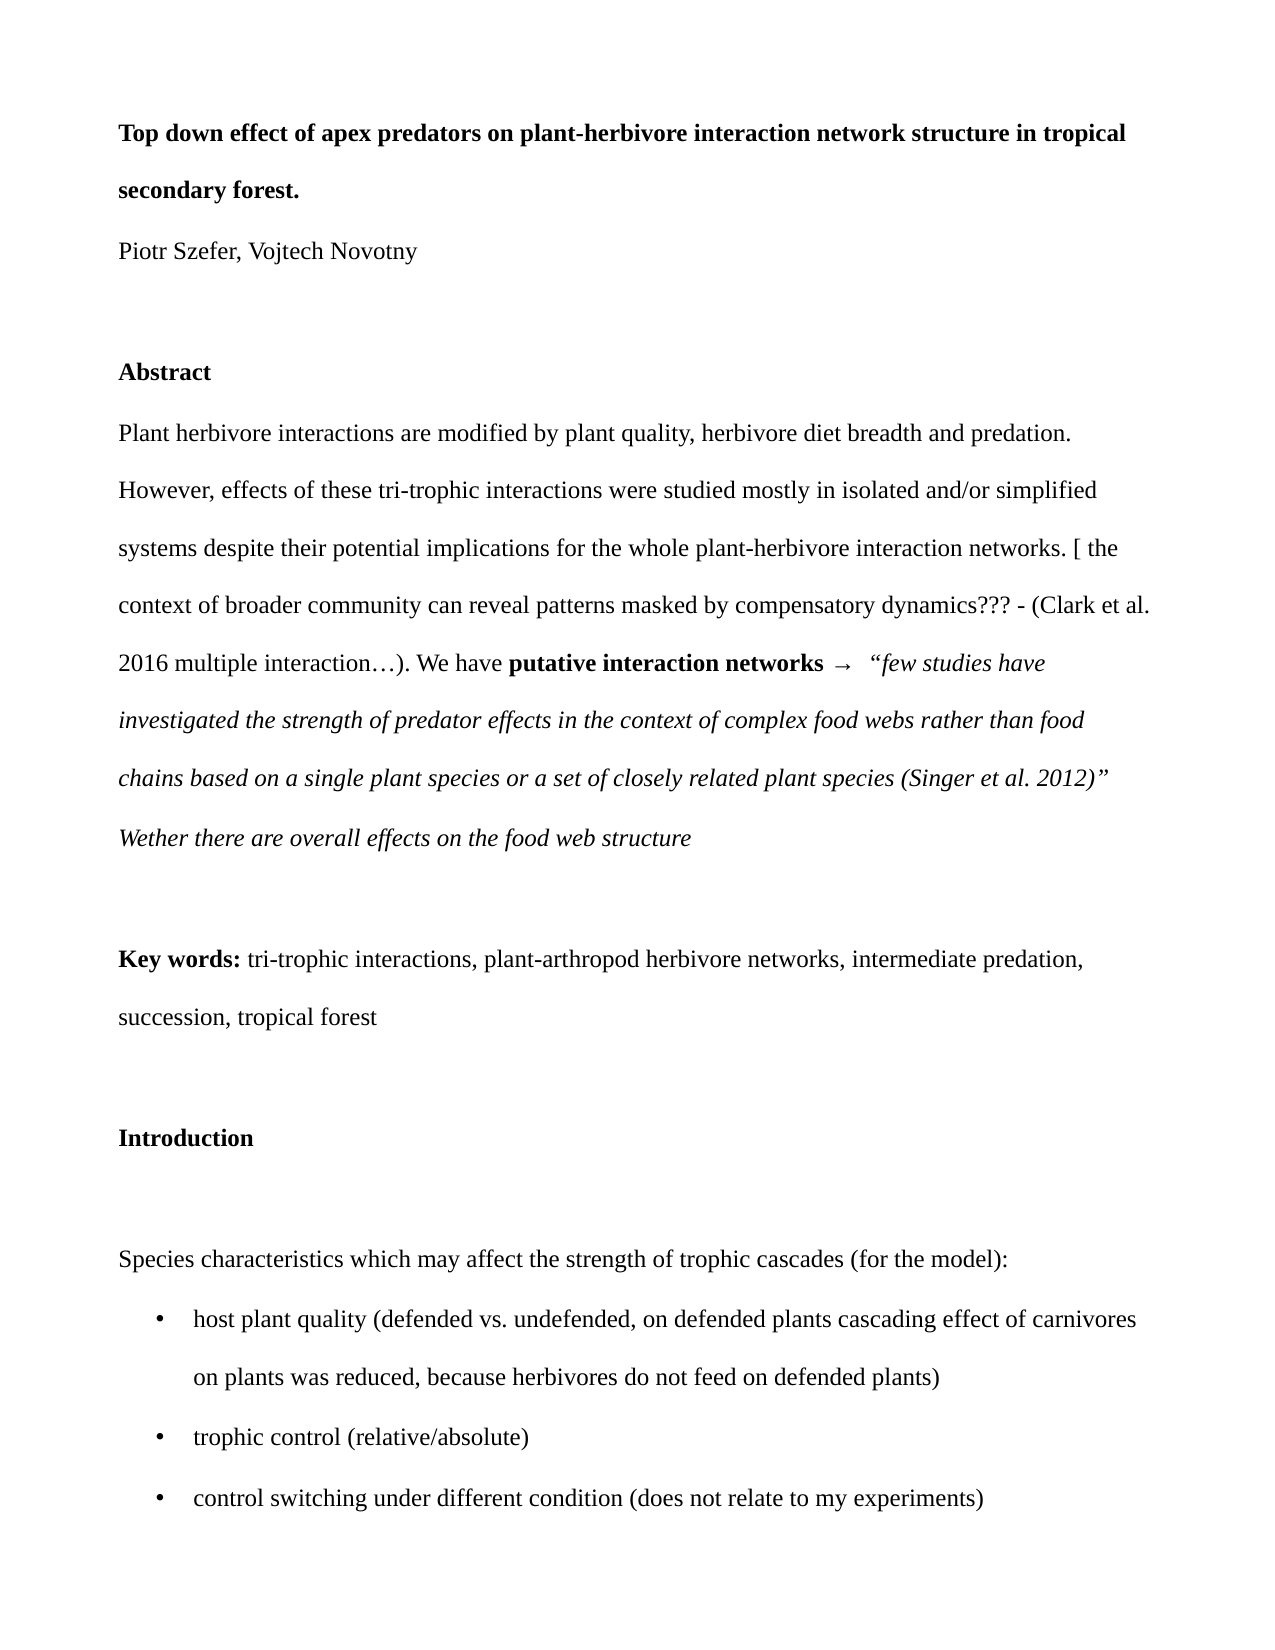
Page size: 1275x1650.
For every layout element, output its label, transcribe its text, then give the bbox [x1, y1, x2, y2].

text Wether there are overall effects on the food web structure [118, 823, 1157, 852]
text Key words: tri-trophic interactions, plant-arthropod herbivore networks, intermediate predation, succession, tropical forest [118, 944, 1157, 1031]
list host plant quality (defended vs. undefended, on defended plants cascading effect of carnivores on plants was reduced, because herbivores do not feed on defended plants) [156, 1304, 1157, 1391]
text Species characteristics which may affect the strength of trophic cascades (for the model): [118, 1244, 1157, 1273]
text Plant herbivore interactions are modified by plant quality, herbivore diet breadth and predation. However, effects of these tri-trophic interactions were studied mostly in isolated and/or simplified systems despite their potential implications for the whole plant-herbivore interaction networks. [ the context of broader community can reveal patterns masked by compensatory dynamics??? - (Clark et al. 2016 multiple interaction…). We have putative interaction networks → “few studies have investigated the strength of predator effects in the context of complex food webs rather than food chains based on a single plant species or a set of closely related plant species (Singer et al. 2012)” [118, 418, 1157, 791]
text Introduction [118, 1123, 1157, 1152]
list control switching under different condition (does not relate to my experiments) [156, 1483, 1157, 1512]
text Abstract [118, 357, 1157, 386]
text Top down effect of apex predators on plant-herbivore interaction network structure in tropical secondary forest. [118, 118, 1157, 204]
text Piotr Szefer, Vojtech Novotny [118, 236, 1157, 265]
list trophic control (relative/absolute) [156, 1422, 1157, 1451]
